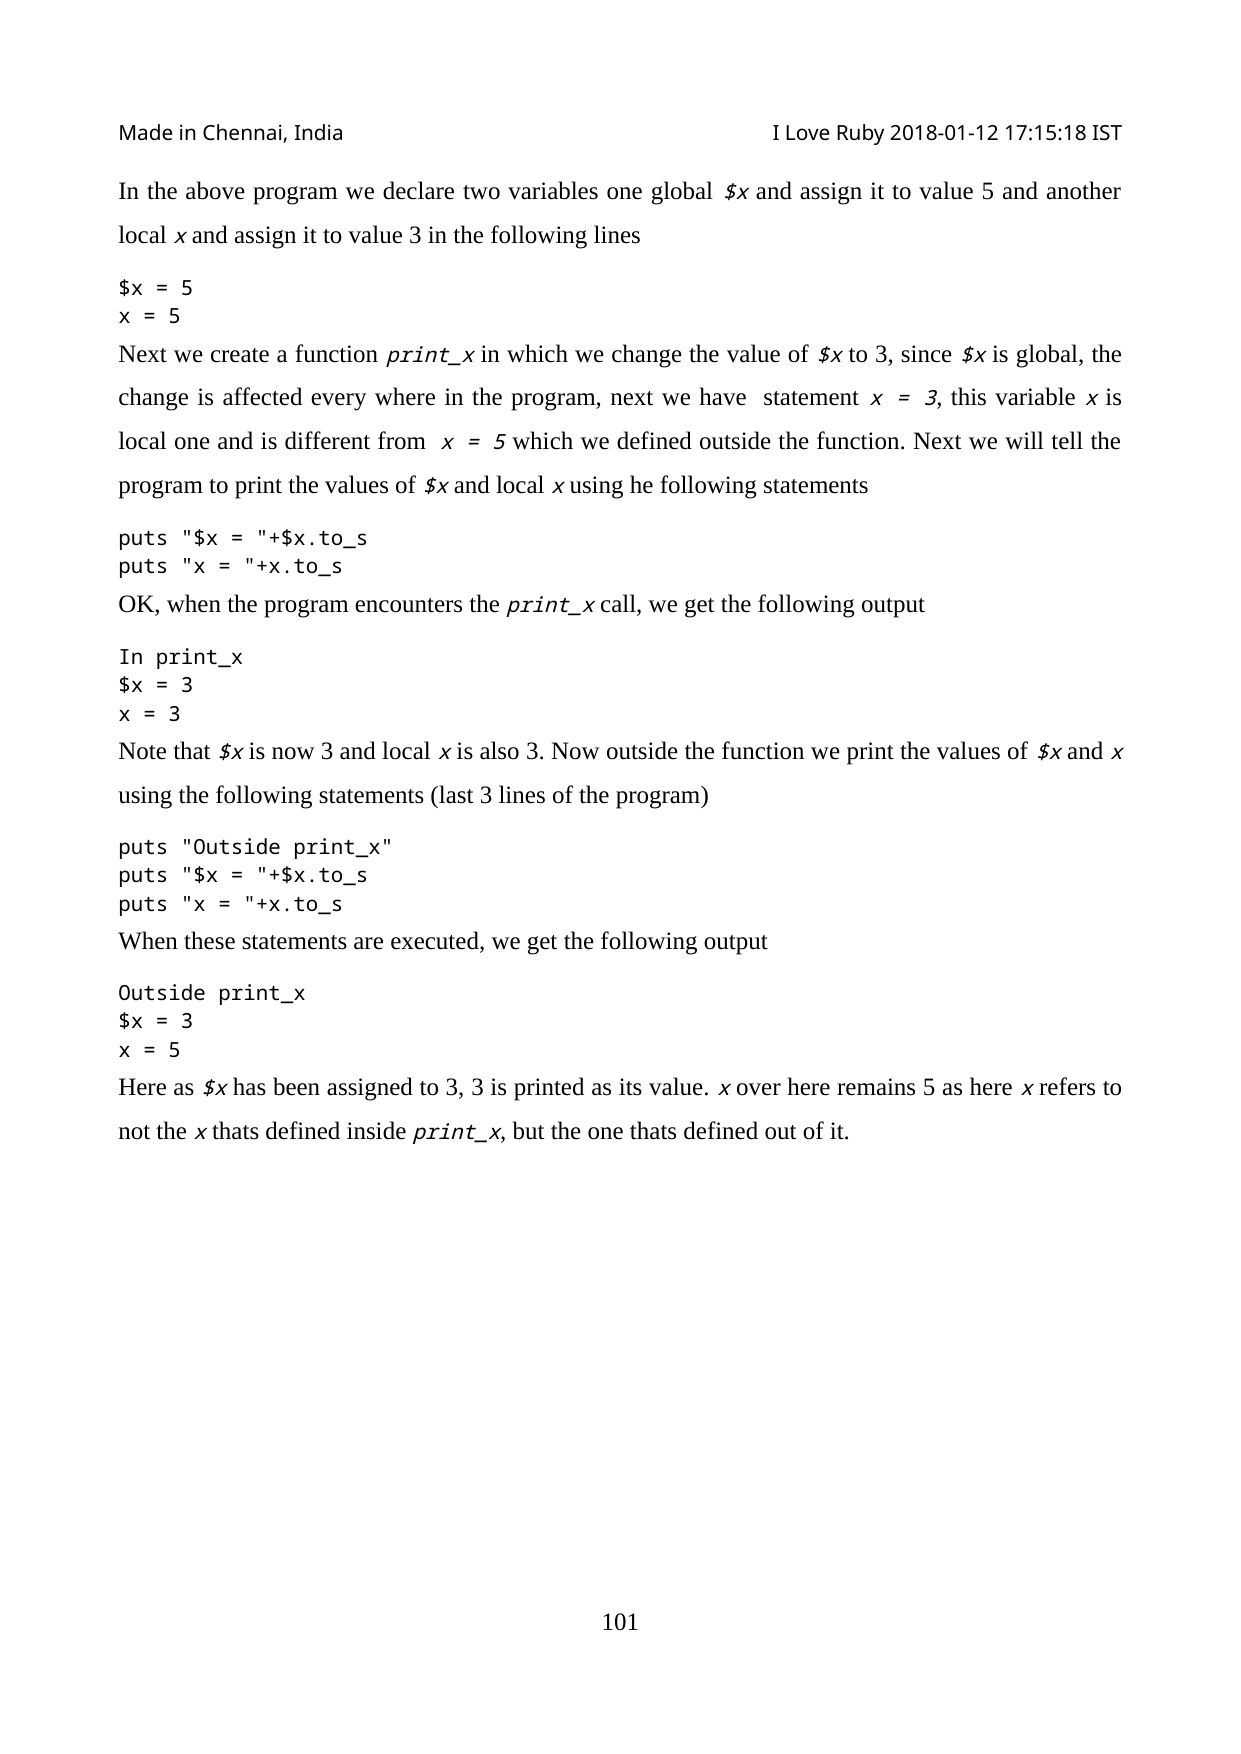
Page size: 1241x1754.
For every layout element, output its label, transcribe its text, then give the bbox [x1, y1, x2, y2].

text x = 5 [118, 1035, 1122, 1063]
text x = 5 [118, 301, 1122, 330]
text puts "x = "+x.to_s [118, 552, 1122, 580]
text $x = 5 [118, 273, 1122, 301]
text $x = 3 [118, 1007, 1122, 1035]
text puts "x = "+x.to_s [118, 889, 1122, 917]
text In print_x [118, 642, 1122, 670]
text x = 3 [118, 699, 1122, 727]
text When these statements are executed, we get the following output [118, 926, 1122, 955]
text In the above program we declare two variables one global $x and assign it to value 5 and another local x and assign it to value 3 in the following lines [118, 176, 1122, 249]
text Outside print_x [118, 978, 1122, 1007]
text Here as $x has been assigned to 3, 3 is printed as its value. x over here remains 5 as here x refers to not the x thats defined inside print_x, but the one thats defined out of it. [118, 1072, 1122, 1146]
text puts "Outside print_x" [118, 832, 1122, 860]
text Note that $x is now 3 and local x is also 3. Now outside the function we print the values of $x and x using the following statements (last 3 lines of the program) [118, 736, 1122, 809]
text $x = 3 [118, 670, 1122, 699]
text puts "$x = "+$x.to_s [118, 860, 1122, 889]
text puts "$x = "+$x.to_s [118, 523, 1122, 552]
text OK, when the program encounters the print_x call, we get the following output [118, 589, 1122, 618]
text Next we create a function print_x in which we change the value of $x to 3, since $x is global, the change is affected every where in the program, next we have statement x = 3, this variable x is local one and is different from x = 5 which we defined outside the function. Next we will tell the program to print the values of $x and local x using he following statements [118, 339, 1122, 500]
